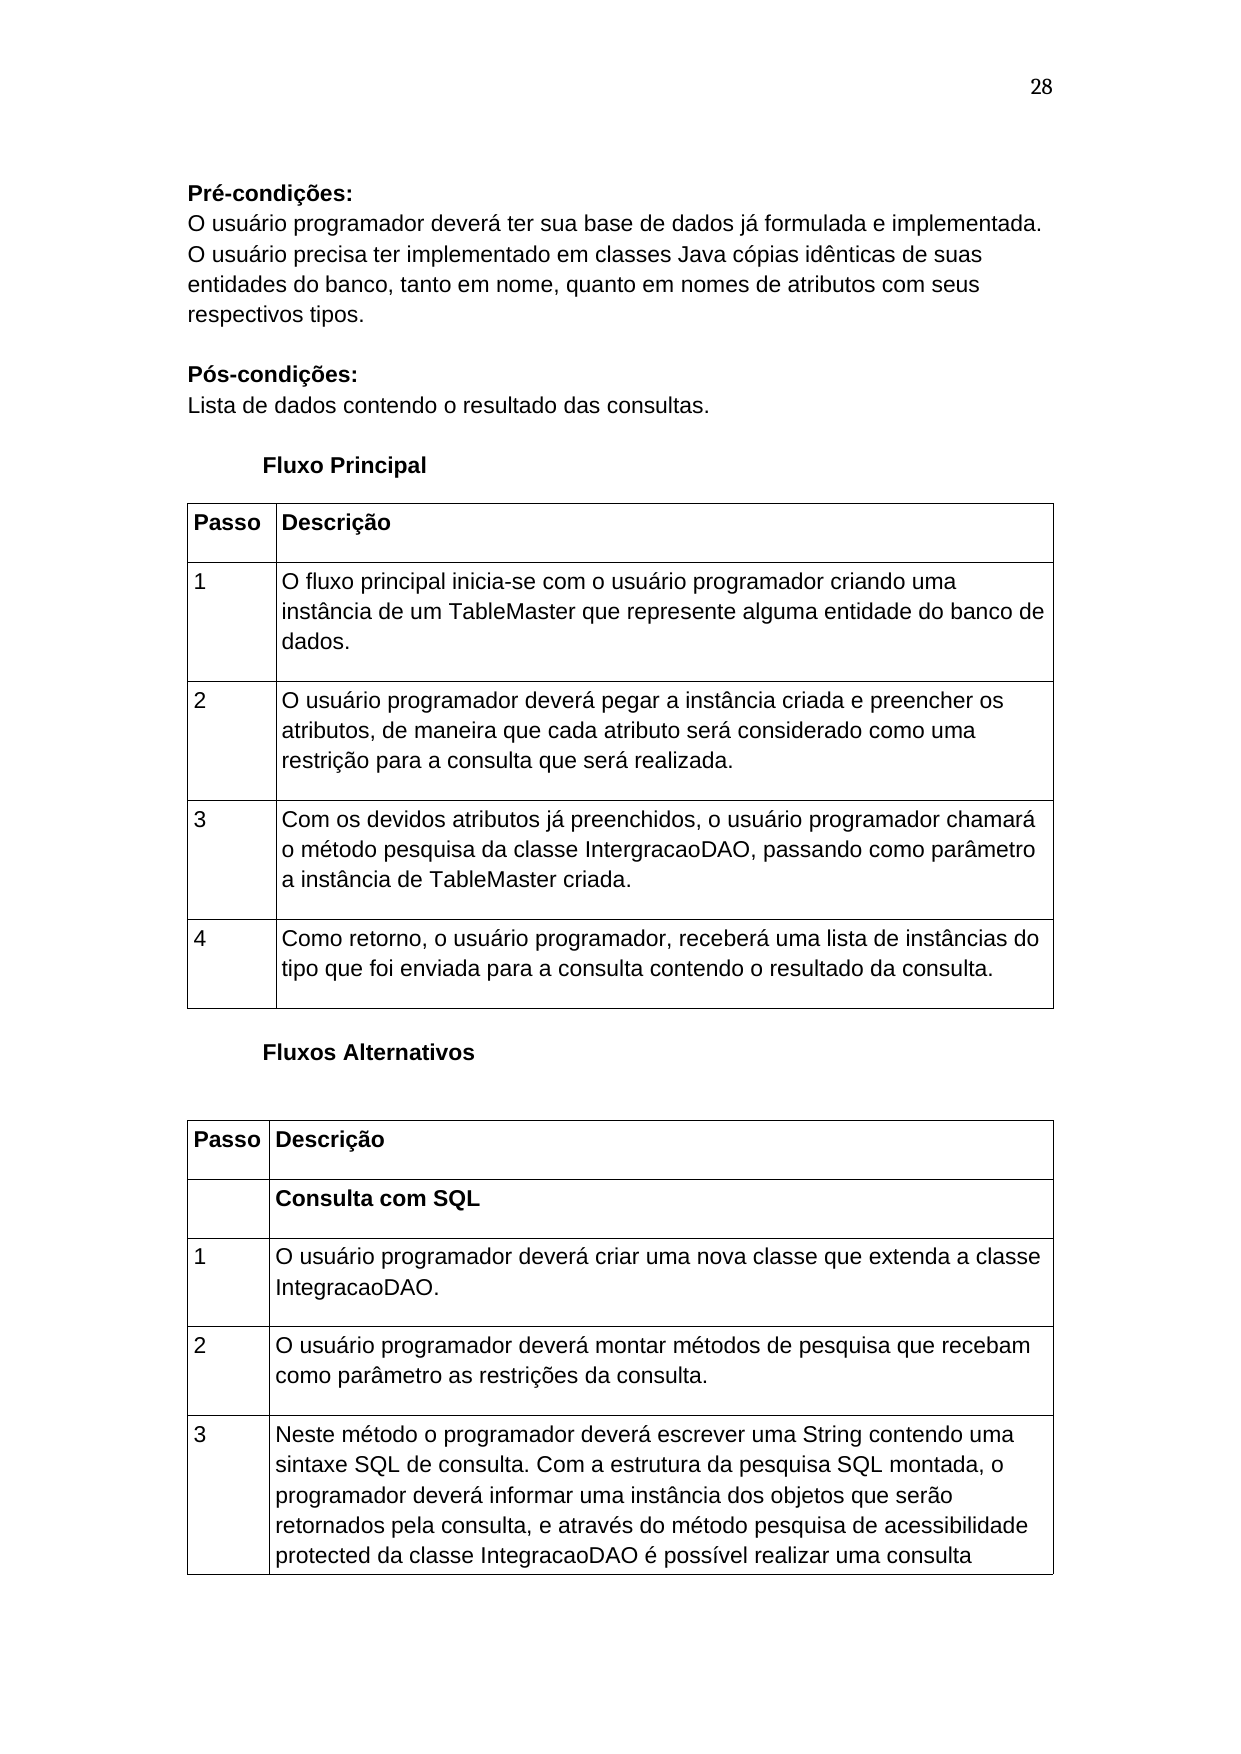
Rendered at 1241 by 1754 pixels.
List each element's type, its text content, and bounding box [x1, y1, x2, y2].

table_cell [188, 1180, 269, 1237]
list Pós-condições: [187, 361, 1053, 388]
table_cell O usuário programador deverá montar métodos de pesquisa que recebam como parâmetro as restrições da consulta. [270, 1327, 1053, 1415]
table_header Passo [188, 504, 276, 562]
table_cell Com os devidos atributos já preenchidos, o usuário programador chamará o método pesquisa da classe IntergracaoDAO, passando como parâmetro a instância de TableMaster criada. [277, 801, 1053, 919]
table_cell 3 [188, 801, 276, 919]
table_cell 1 [188, 1239, 269, 1326]
table_cell Como retorno, o usuário programador, receberá uma lista de instâncias do tipo que foi enviada para a consulta contendo o resultado da consulta. [277, 920, 1053, 1008]
table_cell O usuário programador deverá pegar a instância criada e preencher os atributos, de maneira que cada atributo será considerado como uma restrição para a consulta que será realizada. [277, 682, 1053, 800]
table_cell Consulta com SQL [270, 1180, 1053, 1237]
table_cell 2 [188, 682, 276, 800]
list O usuário programador deverá ter sua base de dados já formulada e implementada. [187, 210, 1053, 237]
table_cell 1 [188, 563, 276, 681]
list Fluxo Principal [187, 452, 1053, 478]
list O usuário precisa ter implementado em classes Java cópias idênticas de suas entidades do banco, tanto em nome, quanto em nomes de atributos com seus respectivos tipos. [187, 241, 1053, 327]
table_cell O usuário programador deverá criar uma nova classe que extenda a classe IntegracaoDAO. [270, 1239, 1053, 1326]
table_cell 4 [188, 920, 276, 1008]
list Pré-condições: [187, 180, 1053, 207]
table_cell O fluxo principal inicia-se com o usuário programador criando uma instância de um TableMaster que represente alguma entidade do banco de dados. [277, 563, 1053, 681]
table_header Descrição [270, 1121, 1053, 1179]
table_cell 2 [188, 1327, 269, 1415]
list Fluxos Alternativos [187, 1039, 1053, 1065]
list Lista de dados contendo o resultado das consultas. [187, 392, 1053, 418]
table_header Descrição [277, 504, 1053, 562]
table_cell 3 [188, 1416, 269, 1574]
table_cell Neste método o programador deverá escrever uma String contendo uma sintaxe SQL de consulta. Com a estrutura da pesquisa SQL montada, o programador deverá informar uma instância dos objetos que serão retornados pela consulta, e através do método pesquisa de acessibilidade protected da classe IntegracaoDAO é possível realizar uma consulta [270, 1416, 1053, 1574]
table_header Passo [188, 1121, 269, 1179]
